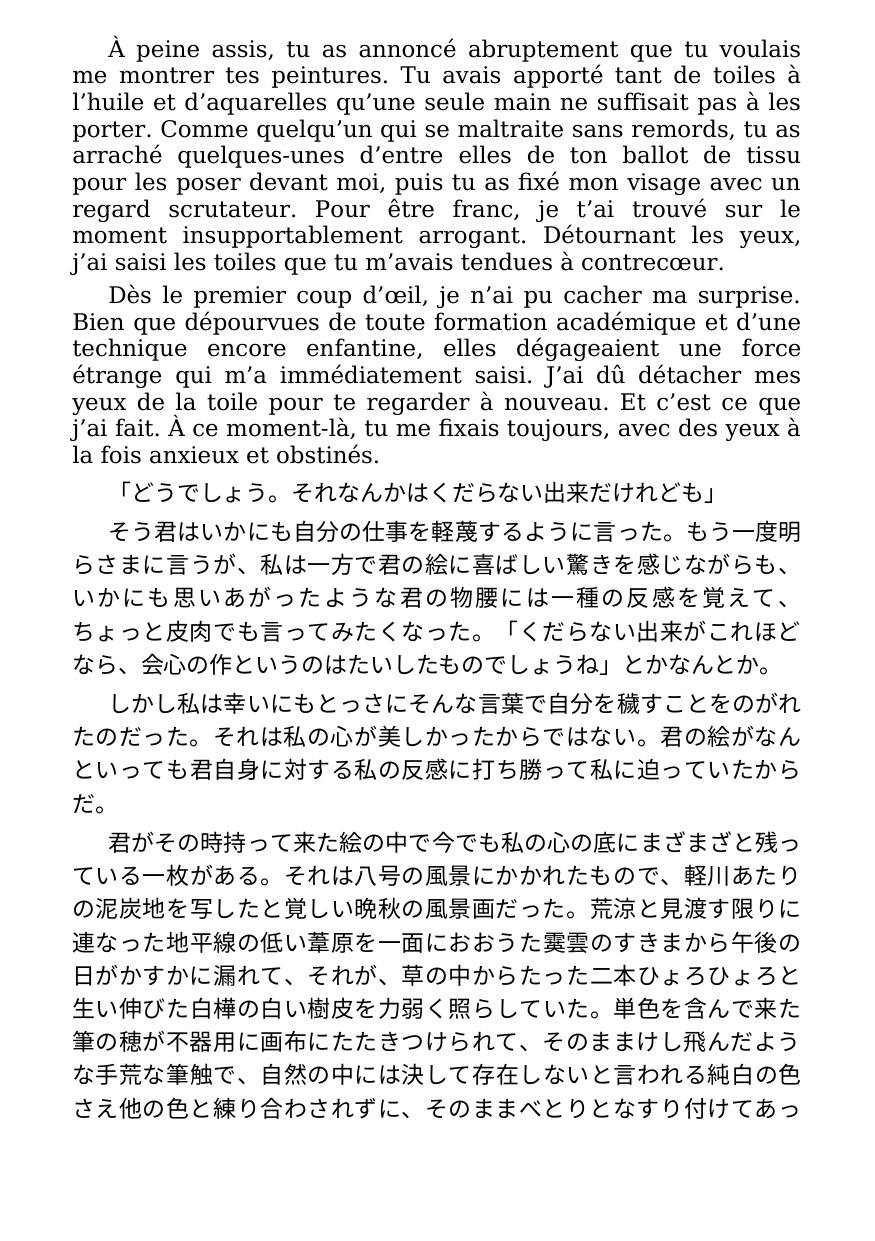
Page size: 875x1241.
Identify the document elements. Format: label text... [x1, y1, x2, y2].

text Dès le premier coup d’œil, je n’ai pu cacher ma surprise. Bien que dépourvues de toute formation académique et d’une technique encore enfantine, elles dégageaient une force étrange qui m’a immédiatement saisi. J’ai dû détacher mes yeux de la toile pour te regarder à nouveau. Et c’est ce que j’ai fait. À ce moment-là, tu me fixais toujours, avec des yeux à la fois anxieux et obstinés. [72, 282, 802, 469]
text 君がその時持って来た絵の中で今でも私の心の底にまざまざと残っている一枚がある。それは八号の風景にかかれたもので、軽川あたりの泥炭地を写したと覚しい晩秋の風景画だった。荒涼と見渡す限りに連なった地平線の低い葦原を一面におおうた霙雲のすきまから午後の日がかすかに漏れて、それが、草の中からたった二本ひょろひょろと生い伸びた白樺の白い樹皮を力弱く照らしていた。単色を含んで来た筆の穂が不器用に画布にたたきつけられて、そのままけし飛んだような手荒な筆触で、自然の中には決して存在しないと言われる純白の色さえ他の色と練り合わされずに、そのままべとりとなすり付けてあっ [72, 825, 802, 1124]
text しかし私は幸いにもとっさにそんな言葉で自分を穢すことをのがれたのだった。それは私の心が美しかったからではない。君の絵がなんといっても君自身に対する私の反感に打ち勝って私に迫っていたからだ。 [72, 686, 802, 819]
text À peine assis, tu as annoncé abruptement que tu voulais me montrer tes peintures. Tu avais apporté tant de toiles à l’huile et d’aquarelles qu’une seule main ne suffisait pas à les porter. Comme quelqu’un qui se maltraite sans remords, tu as arraché quelques-unes d’entre elles de ton ballot de tissu pour les poser devant moi, puis tu as fixé mon visage avec un regard scrutateur. Pour être franc, je t’ai trouvé sur le moment insupportablement arrogant. Détournant les yeux, j’ai saisi les toiles que tu m’avais tendues à contrecœur. [72, 36, 802, 276]
text 「どうでしょう。それなんかはくだらない出来だけれども」 [72, 474, 802, 508]
text そう君はいかにも自分の仕事を軽蔑するように言った。もう一度明らさまに言うが、私は一方で君の絵に喜ばしい驚きを感じながらも、いかにも思いあがったような君の物腰には一種の反感を覚えて、ちょっと皮肉でも言ってみたくなった。「くだらない出来がこれほどなら、会心の作というのはたいしたものでしょうね」とかなんとか。 [72, 514, 802, 680]
